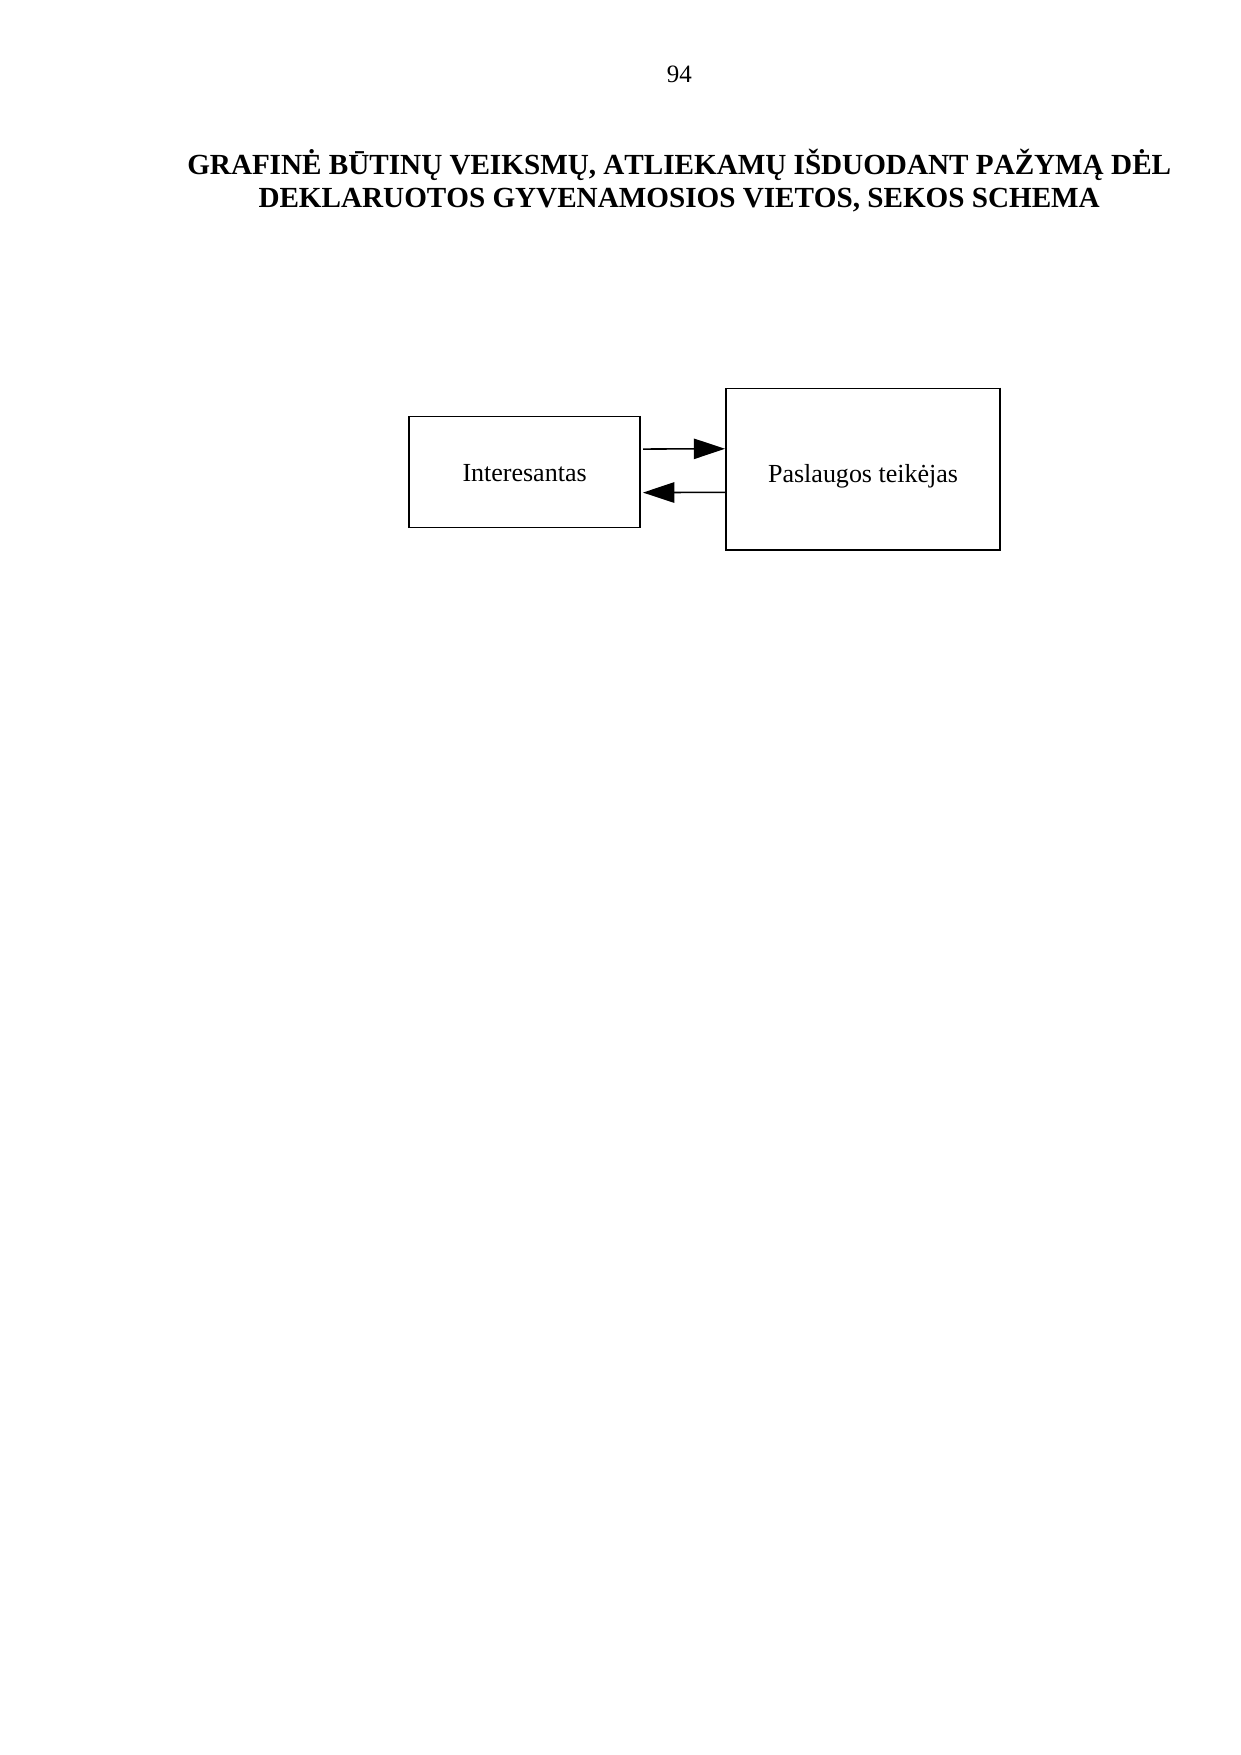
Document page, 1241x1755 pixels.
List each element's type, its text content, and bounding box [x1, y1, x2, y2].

text Interesantas [428, 457, 620, 487]
text Paslaugos teikėjas [746, 458, 980, 488]
text GRAFINĖ BŪTINŲ VEIKSMŲ, ATLIEKAMŲ IŠDUODANT PAŽYMĄ DĖL DEKLARUOTOS GYVENAMOSIOS VIETOS, SEKOS SCHEMA [177, 147, 1181, 214]
